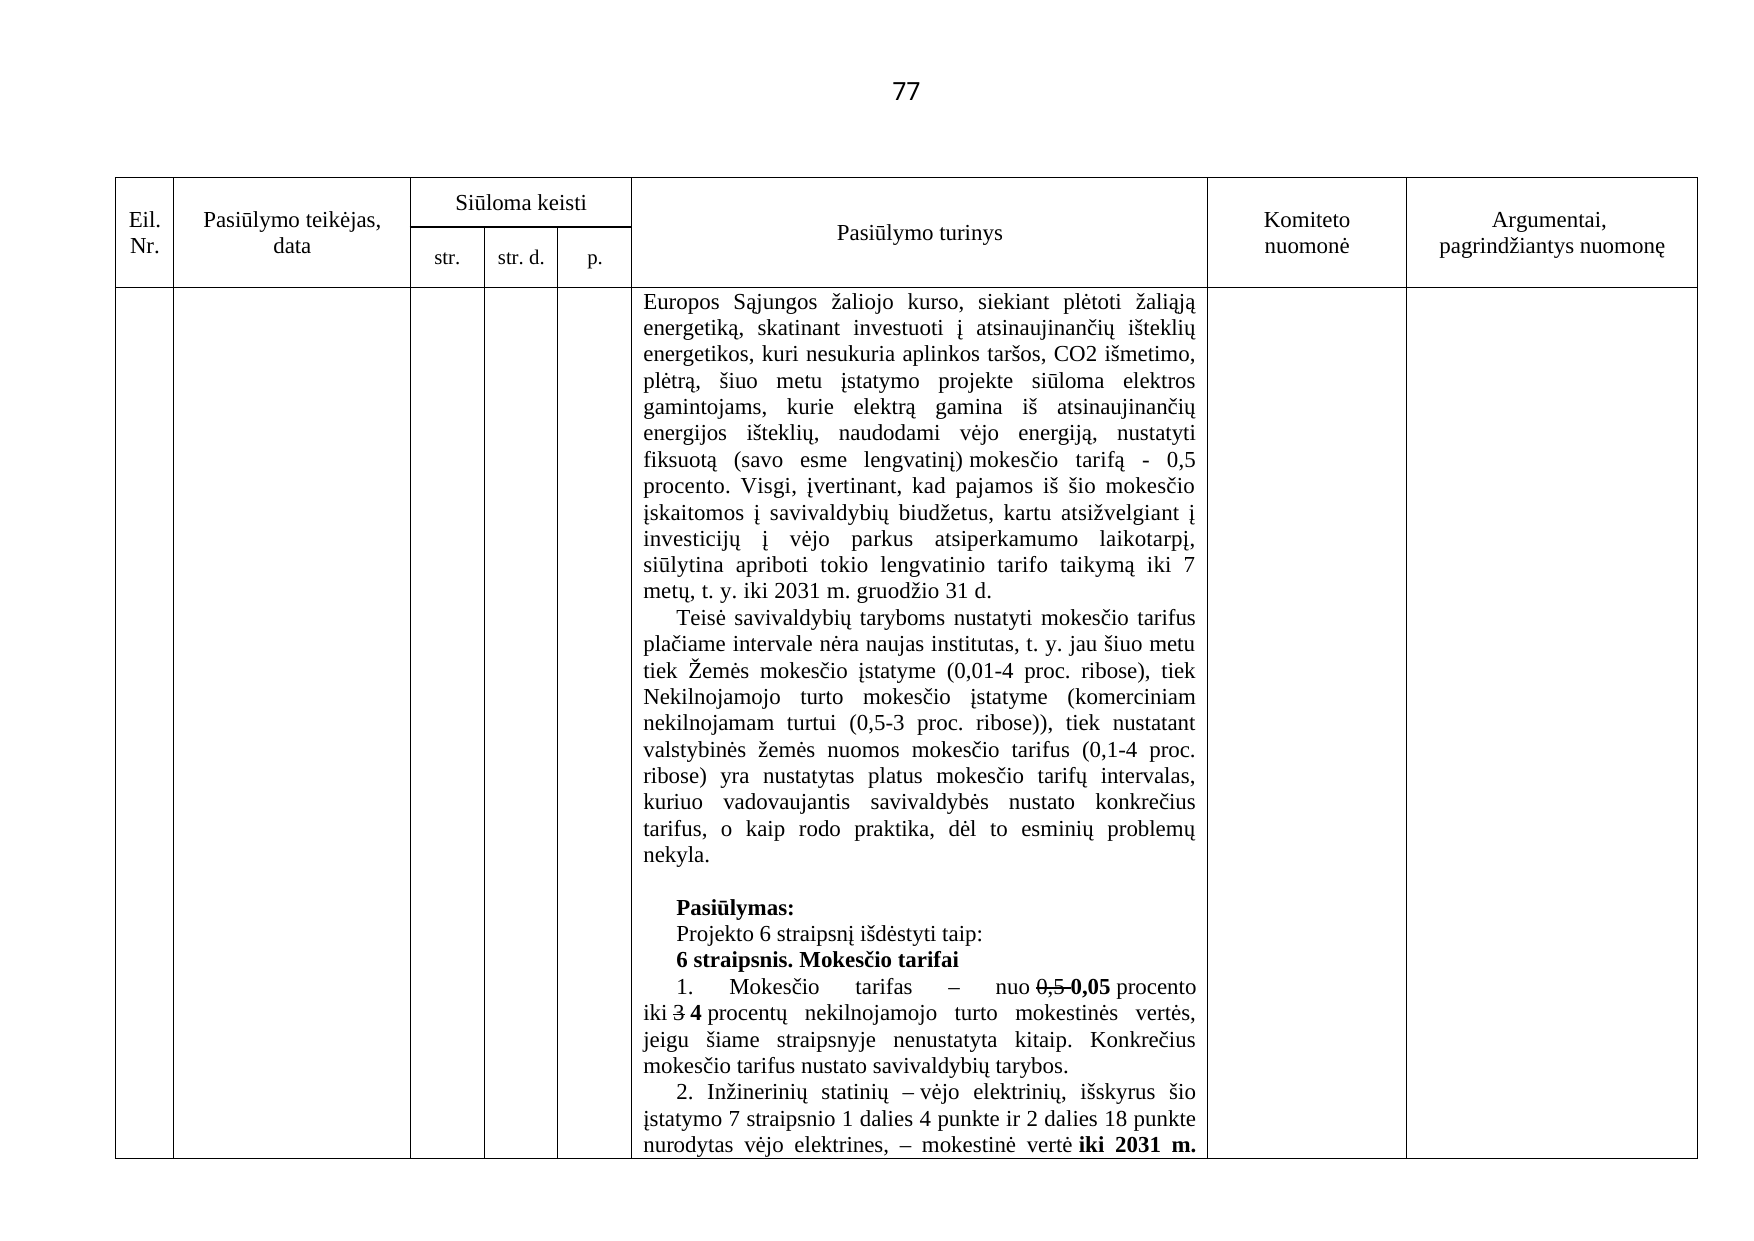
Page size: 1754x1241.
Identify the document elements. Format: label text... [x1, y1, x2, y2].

table_header Eil. Nr. [116, 178, 173, 287]
table_header Argumentai, pagrindžiantys nuomonę [1407, 178, 1697, 287]
table_cell [485, 288, 557, 1157]
table_cell [558, 288, 631, 1157]
table_cell [1208, 288, 1406, 1157]
table_header Pasiūlymo teikėjas, data [174, 178, 410, 287]
table_header Komiteto nuomonė [1208, 178, 1406, 287]
table_cell [1407, 288, 1697, 1157]
table_cell [116, 288, 173, 1157]
table_header Siūloma keisti [411, 178, 631, 226]
table_header Pasiūlymo turinys [632, 178, 1207, 287]
table_cell str. [411, 228, 484, 287]
table_cell str. d. [485, 228, 557, 287]
table_cell Europos Sąjungos žaliojo kurso, siekiant plėtoti žaliąją energetiką, skatinant investuoti į atsinaujinančių išteklių energetikos, kuri nesukuria aplinkos taršos, CO2 išmetimo, plėtrą, šiuo metu įstatymo projekte siūloma elektros gamintojams, kurie elektrą gamina iš atsinaujinančių energijos išteklių, naudodami vėjo energiją, nustatyti fiksuotą (savo esme lengvatinį) mokesčio tarifą - 0,5 procento. Visgi, įvertinant, kad pajamos iš šio mokesčio įskaitomos į savivaldybių biudžetus, kartu atsižvelgiant į investicijų į vėjo parkus atsiperkamumo laikotarpį, siūlytina apriboti tokio lengvatinio tarifo taikymą iki 7 metų, t. y. iki 2031 m. gruodžio 31 d. Teisė savivaldybių taryboms nustatyti mokesčio tarifus plačiame intervale nėra naujas institutas, t. y. jau šiuo metu tiek Žemės mokesčio įstatyme (0,01-4 proc. ribose), tiek Nekilnojamojo turto mokesčio įstatyme (komerciniam nekilnojamam turtui (0,5-3 proc. ribose)), tiek nustatant valstybinės žemės nuomos mokesčio tarifus (0,1-4 proc. ribose) yra nustatytas platus mokesčio tarifų intervalas, kuriuo vadovaujantis savivaldybės nustato konkrečius tarifus, o kaip rodo praktika, dėl to esminių problemų nekyla. Pasiūlymas: Projekto 6 straipsnį išdėstyti taip: 6 straipsnis. Mokesčio tarifai 1. Mokesčio tarifas – nuo 0,5 0,05 procento iki 3 4 procentų nekilnojamojo turto mokestinės vertės, jeigu šiame straipsnyje nenustatyta kitaip. Konkrečius mokesčio tarifus nustato savivaldybių tarybos. 2. Inžinerinių statinių – vėjo elektrinių, išskyrus šio įstatymo 7 straipsnio 1 dalies 4 punkte ir 2 dalies 18 punkte nurodytas vėjo elektrines, – mokestinė vertė iki 2031 m. [632, 288, 1207, 1157]
table_cell [174, 288, 410, 1157]
table_cell [411, 288, 484, 1157]
table_cell p. [558, 228, 631, 287]
